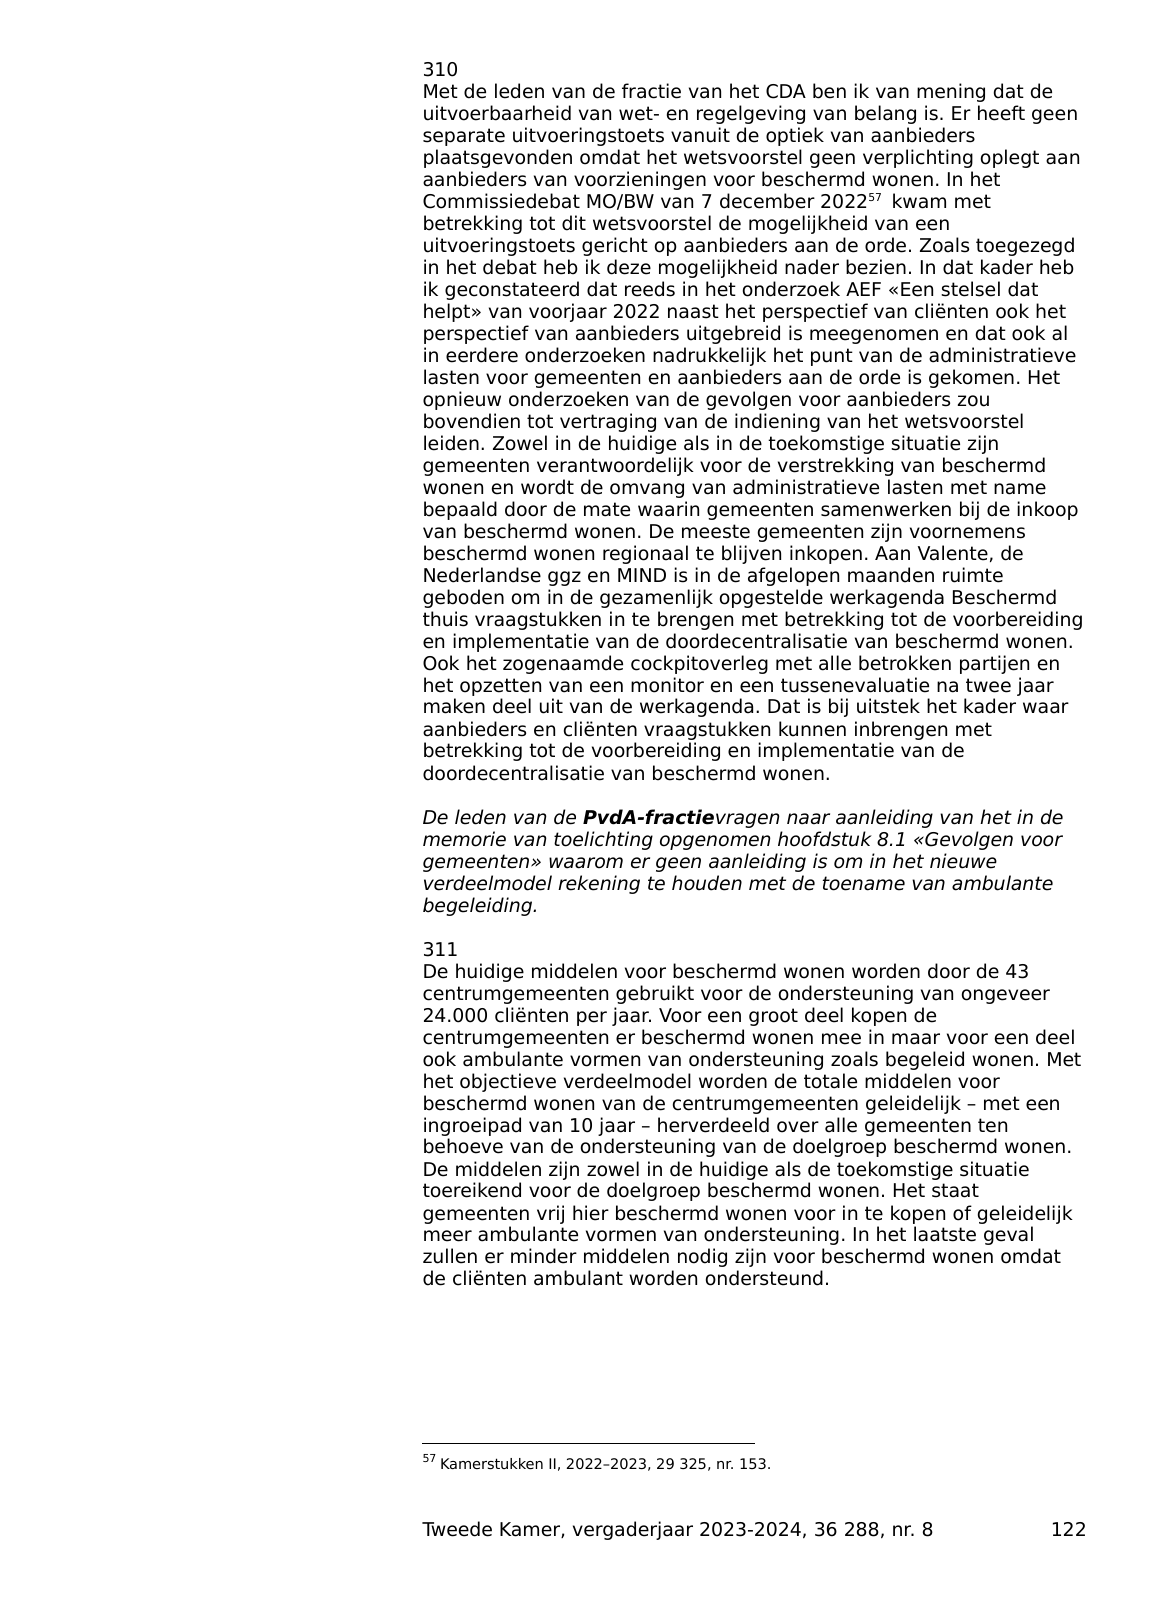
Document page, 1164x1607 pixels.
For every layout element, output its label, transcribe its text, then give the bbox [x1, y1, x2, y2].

text 311 [422, 939, 1087, 961]
text 310 [422, 59, 1087, 81]
text De leden van de PvdA-fractievragen naar aanleiding van het in de memorie van toelichting opgenomen hoofdstuk 8.1 «Gevolgen voor gemeenten» waarom er geen aanleiding is om in het nieuwe verdeelmodel rekening te houden met de toename van ambulante begeleiding. [422, 807, 1087, 916]
text Met de leden van de fractie van het CDA ben ik van mening dat de uitvoerbaarheid van wet- en regelgeving van belang is. Er heeft geen separate uitvoeringstoets vanuit de optiek van aanbieders plaatsgevonden omdat het wetsvoorstel geen verplichting oplegt aan aanbieders van voorzieningen voor beschermd wonen. In het Commissiedebat MO/BW van 7 december 2022 kwam met betrekking tot dit wetsvoorstel de mogelijkheid van een uitvoeringstoets gericht op aanbieders aan de orde. Zoals toegezegd in het debat heb ik deze mogelijkheid nader bezien. In dat kader heb ik geconstateerd dat reeds in het onderzoek AEF «Een stelsel dat helpt» van voorjaar 2022 naast het perspectief van cliënten ook het perspectief van aanbieders uitgebreid is meegenomen en dat ook al in eerdere onderzoeken nadrukkelijk het punt van de administratieve lasten voor gemeenten en aanbieders aan de orde is gekomen. Het opnieuw onderzoeken van de gevolgen voor aanbieders zou bovendien tot vertraging van de indiening van het wetsvoorstel leiden. Zowel in de huidige als in de toekomstige situatie zijn gemeenten verantwoordelijk voor de verstrekking van beschermd wonen en wordt de omvang van administratieve lasten met name bepaald door de mate waarin gemeenten samenwerken bij de inkoop van beschermd wonen. De meeste gemeenten zijn voornemens beschermd wonen regionaal te blijven inkopen. Aan Valente, de Nederlandse ggz en MIND is in de afgelopen maanden ruimte geboden om in de gezamenlijk opgestelde werkagenda Beschermd thuis vraagstukken in te brengen met betrekking tot de voorbereiding en implementatie van de doordecentralisatie van beschermd wonen. Ook het zogenaamde cockpitoverleg met alle betrokken partijen en het opzetten van een monitor en een tussenevaluatie na twee jaar maken deel uit van de werkagenda. Dat is bij uitstek het kader waar aanbieders en cliënten vraagstukken kunnen inbrengen met betrekking tot de voorbereiding en implementatie van de doordecentralisatie van beschermd wonen. [422, 81, 1087, 784]
text De huidige middelen voor beschermd wonen worden door de 43 centrumgemeenten gebruikt voor de ondersteuning van ongeveer 24.000 cliënten per jaar. Voor een groot deel kopen de centrumgemeenten er beschermd wonen mee in maar voor een deel ook ambulante vormen van ondersteuning zoals begeleid wonen. Met het objectieve verdeelmodel worden de totale middelen voor beschermd wonen van de centrumgemeenten geleidelijk – met een ingroeipad van 10 jaar – herverdeeld over alle gemeenten ten behoeve van de ondersteuning van de doelgroep beschermd wonen. De middelen zijn zowel in de huidige als de toekomstige situatie toereikend voor de doelgroep beschermd wonen. Het staat gemeenten vrij hier beschermd wonen voor in te kopen of geleidelijk meer ambulante vormen van ondersteuning. In het laatste geval zullen er minder middelen nodig zijn voor beschermd wonen omdat de cliënten ambulant worden ondersteund. [422, 961, 1087, 1290]
text Kamerstukken II, 2022–2023, 29 325, nr. 153. [422, 1452, 1087, 1474]
